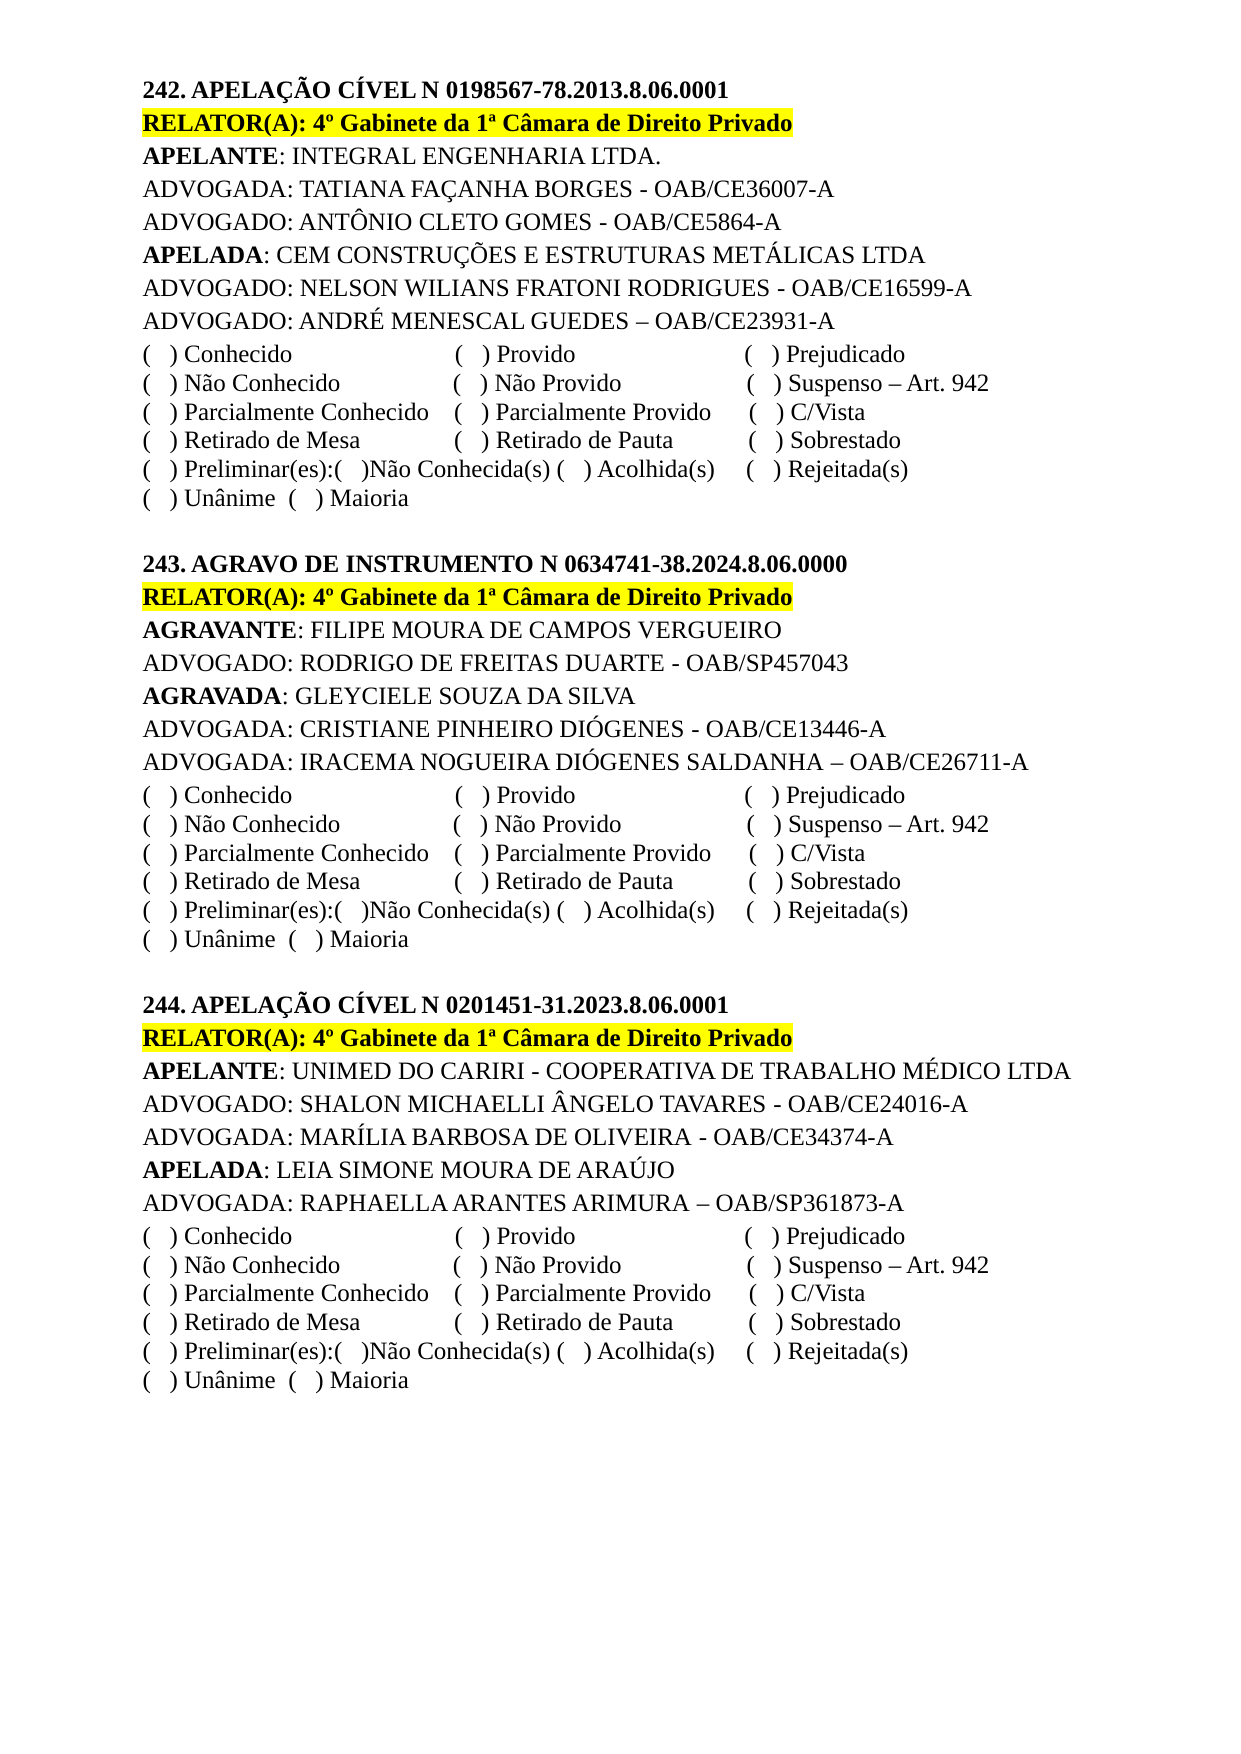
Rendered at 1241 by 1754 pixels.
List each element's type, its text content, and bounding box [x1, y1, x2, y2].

text ( ) Unânime ( ) Maioria 244. APELAÇÃO CÍVEL N 0201451-31.2023.8.06.0001 RELATOR(A): 4º Gabinete da 1ª Câmara de Direito Privado APELANTE: UNIMED DO CARIRI - COOPERATIVA DE TRABALHO MÉDICO LTDA ADVOGADO: SHALON MICHAELLI ÂNGELO TAVARES - OAB/CE24016-A ADVOGADA: MARÍLIA BARBOSA DE OLIVEIRA - OAB/CE34374-A APELADA: LEIA SIMONE MOURA DE ARAÚJO ADVOGADA: RAPHAELLA ARANTES ARIMURA – OAB/SP361873-A [142, 924, 1141, 1217]
text ( ) Unânime ( ) Maioria 243. AGRAVO DE INSTRUMENTO N 0634741-38.2024.8.06.0000 RELATOR(A): 4º Gabinete da 1ª Câmara de Direito Privado AGRAVANTE: FILIPE MOURA DE CAMPOS VERGUEIRO ADVOGADO: RODRIGO DE FREITAS DUARTE - OAB/SP457043 AGRAVADA: GLEYCIELE SOUZA DA SILVA ADVOGADA: CRISTIANE PINHEIRO DIÓGENES - OAB/CE13446-A ADVOGADA: IRACEMA NOGUEIRA DIÓGENES SALDANHA – OAB/CE26711-A [142, 483, 1141, 776]
text ( ) Conhecido ( ) Provido ( ) Prejudicado [142, 339, 1141, 368]
text ( ) Não Conhecido ( ) Não Provido ( ) Suspenso – Art. 942 [142, 1250, 1158, 1278]
text ( ) Não Conhecido ( ) Não Provido ( ) Suspenso – Art. 942 [142, 809, 1158, 838]
text ( ) Preliminar(es):( )Não Conhecida(s) ( ) Acolhida(s) ( ) Rejeitada(s) [142, 895, 1158, 924]
text ( ) Unânime ( ) Maioria [142, 1365, 1141, 1459]
text ( ) Conhecido ( ) Provido ( ) Prejudicado [142, 1221, 1141, 1250]
text 242. APELAÇÃO CÍVEL N 0198567-78.2013.8.06.0001 RELATOR(A): 4º Gabinete da 1ª Câmara de Direito Privado APELANTE: INTEGRAL ENGENHARIA LTDA. ADVOGADA: TATIANA FAÇANHA BORGES - OAB/CE36007-A ADVOGADO: ANTÔNIO CLETO GOMES - OAB/CE5864-A APELADA: CEM CONSTRUÇÕES E ESTRUTURAS METÁLICAS LTDA ADVOGADO: NELSON WILIANS FRATONI RODRIGUES - OAB/CE16599-A ADVOGADO: ANDRÉ MENESCAL GUEDES – OAB/CE23931-A [142, 75, 1141, 335]
text ( ) Preliminar(es):( )Não Conhecida(s) ( ) Acolhida(s) ( ) Rejeitada(s) [142, 1336, 1158, 1365]
text ( ) Retirado de Mesa ( ) Retirado de Pauta ( ) Sobrestado [142, 866, 1158, 895]
text ( ) Conhecido ( ) Provido ( ) Prejudicado [142, 780, 1141, 809]
text ( ) Retirado de Mesa ( ) Retirado de Pauta ( ) Sobrestado [142, 425, 1158, 454]
text ( ) Não Conhecido ( ) Não Provido ( ) Suspenso – Art. 942 [142, 368, 1158, 397]
text ( ) Parcialmente Conhecido ( ) Parcialmente Provido ( ) C/Vista [142, 397, 1158, 425]
text ( ) Parcialmente Conhecido ( ) Parcialmente Provido ( ) C/Vista [142, 838, 1158, 866]
text ( ) Parcialmente Conhecido ( ) Parcialmente Provido ( ) C/Vista [142, 1278, 1158, 1307]
text ( ) Retirado de Mesa ( ) Retirado de Pauta ( ) Sobrestado [142, 1307, 1158, 1336]
text ( ) Preliminar(es):( )Não Conhecida(s) ( ) Acolhida(s) ( ) Rejeitada(s) [142, 454, 1158, 483]
